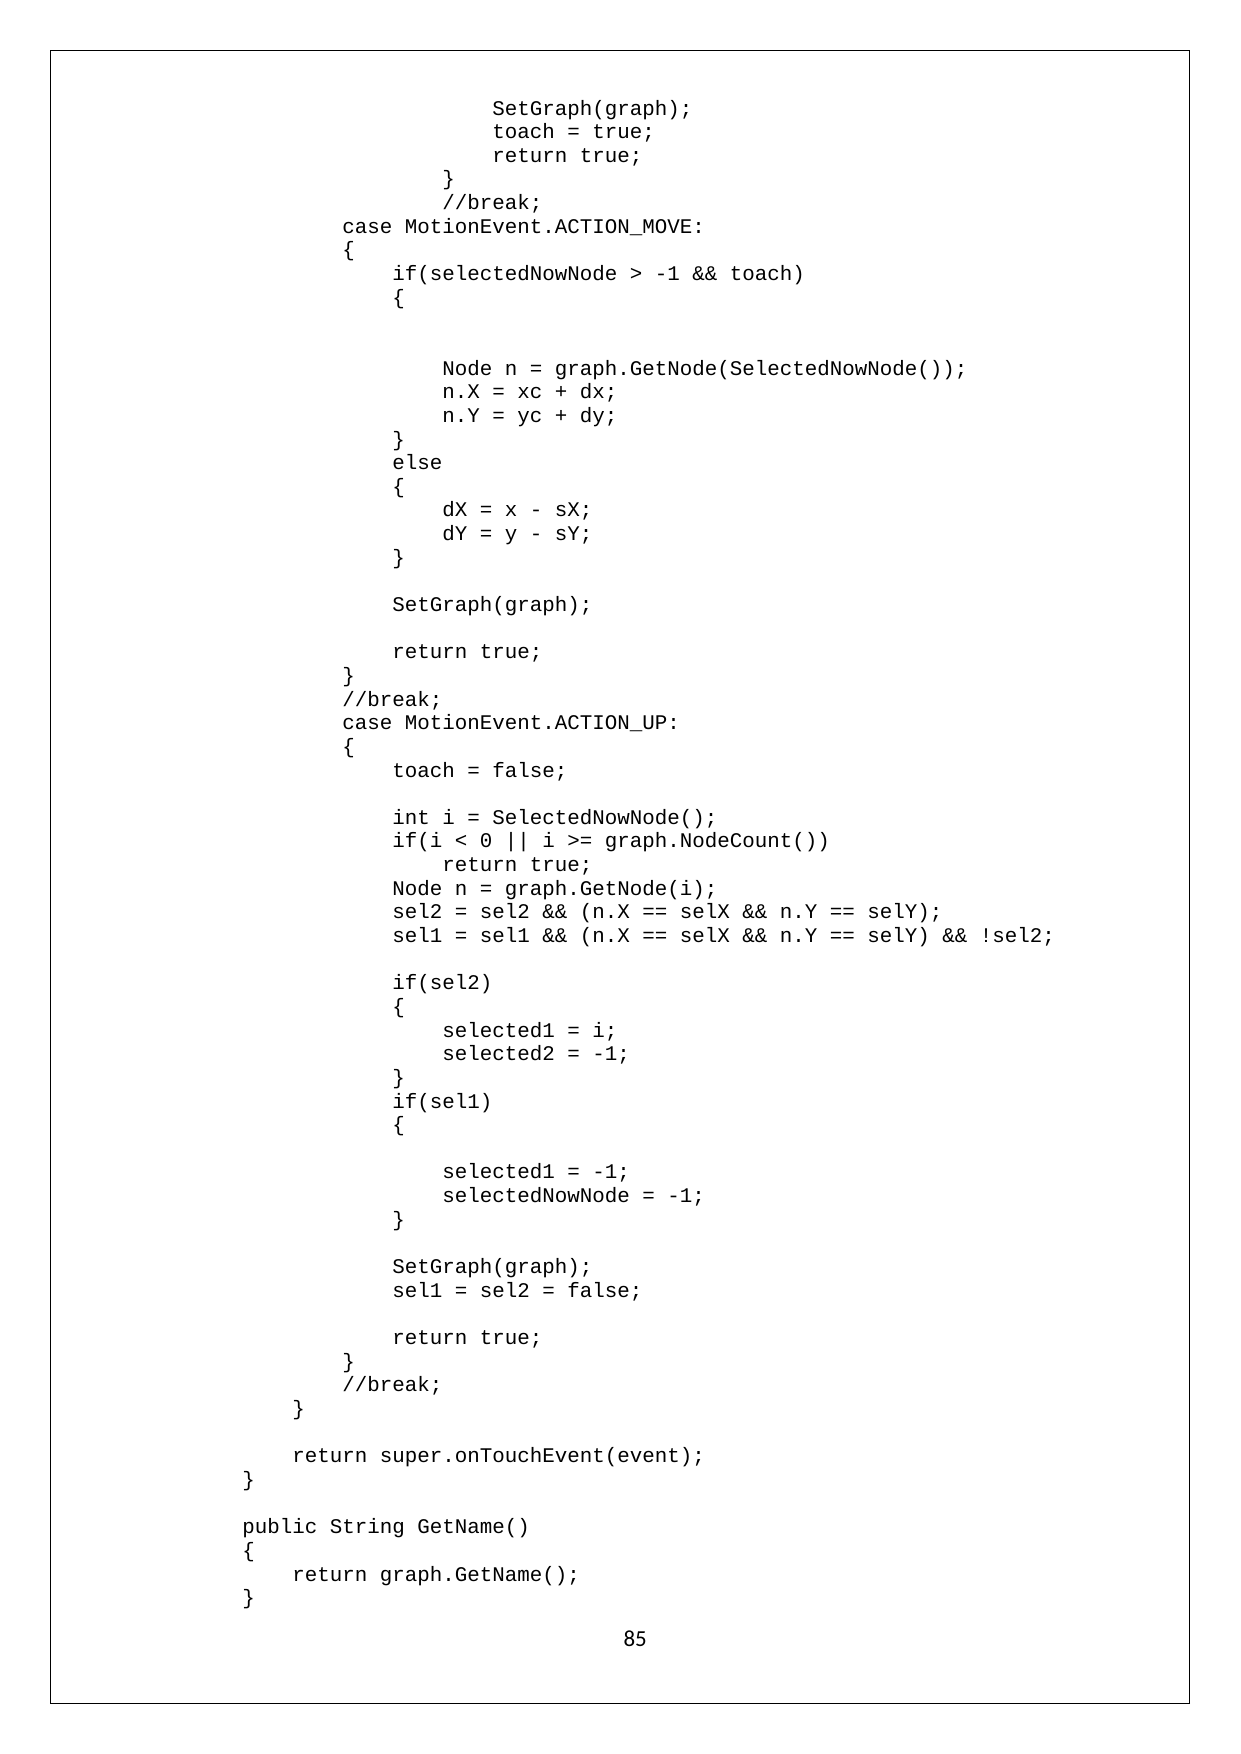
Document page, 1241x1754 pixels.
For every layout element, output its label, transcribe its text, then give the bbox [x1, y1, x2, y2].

text { [118, 287, 1152, 310]
text return super.onTouchEvent(event); [118, 1445, 1152, 1469]
text Node n = graph.GetNode(SelectedNowNode()); [118, 358, 1152, 381]
text Node n = graph.GetNode(i); [118, 878, 1152, 901]
text } [118, 428, 1152, 452]
text toach = false; [118, 759, 1152, 783]
text selectedNowNode = -1; [118, 1185, 1152, 1209]
text return true; [118, 854, 1152, 878]
text } [118, 1469, 1152, 1493]
text } [118, 1587, 1152, 1611]
text { [118, 239, 1152, 263]
text sel2 = sel2 && (n.X == selX && n.Y == selY); [118, 901, 1152, 925]
text { [118, 996, 1152, 1020]
text { [118, 1540, 1152, 1563]
text toach = true; [118, 121, 1152, 145]
text selected1 = i; [118, 1020, 1152, 1043]
text { [118, 736, 1152, 759]
text { [118, 1114, 1152, 1138]
text case MotionEvent.ACTION_UP: [118, 712, 1152, 736]
text if(sel2) [118, 972, 1152, 996]
text int i = SelectedNowNode(); [118, 807, 1152, 831]
text } [118, 1067, 1152, 1091]
text SetGraph(graph); [118, 1256, 1152, 1280]
text //break; [118, 689, 1152, 712]
text sel1 = sel2 = false; [118, 1280, 1152, 1303]
text } [118, 168, 1152, 192]
text selected1 = -1; [118, 1162, 1152, 1185]
text //break; [118, 192, 1152, 216]
text return true; [118, 145, 1152, 168]
text return true; [118, 641, 1152, 665]
text SetGraph(graph); [118, 97, 1152, 121]
text } [118, 665, 1152, 689]
text case MotionEvent.ACTION_MOVE: [118, 216, 1152, 239]
text SetGraph(graph); [118, 594, 1152, 618]
text public String GetName() [118, 1516, 1152, 1540]
text } [118, 1351, 1152, 1374]
text dX = x - sX; [118, 499, 1152, 523]
text selected2 = -1; [118, 1043, 1152, 1067]
text dY = y - sY; [118, 523, 1152, 547]
text } [118, 1209, 1152, 1232]
text } [118, 547, 1152, 570]
text n.X = xc + dx; [118, 381, 1152, 405]
text { [118, 476, 1152, 499]
text sel1 = sel1 && (n.X == selX && n.Y == selY) && !sel2; [118, 925, 1152, 949]
text return graph.GetName(); [118, 1563, 1152, 1587]
text else [118, 452, 1152, 476]
text if(sel1) [118, 1091, 1152, 1114]
text } [118, 1398, 1152, 1422]
text n.Y = yc + dy; [118, 405, 1152, 428]
text if(selectedNowNode > -1 && toach) [118, 263, 1152, 287]
text return true; [118, 1327, 1152, 1351]
text //break; [118, 1374, 1152, 1398]
text if(i < 0 || i >= graph.NodeCount()) [118, 831, 1152, 854]
